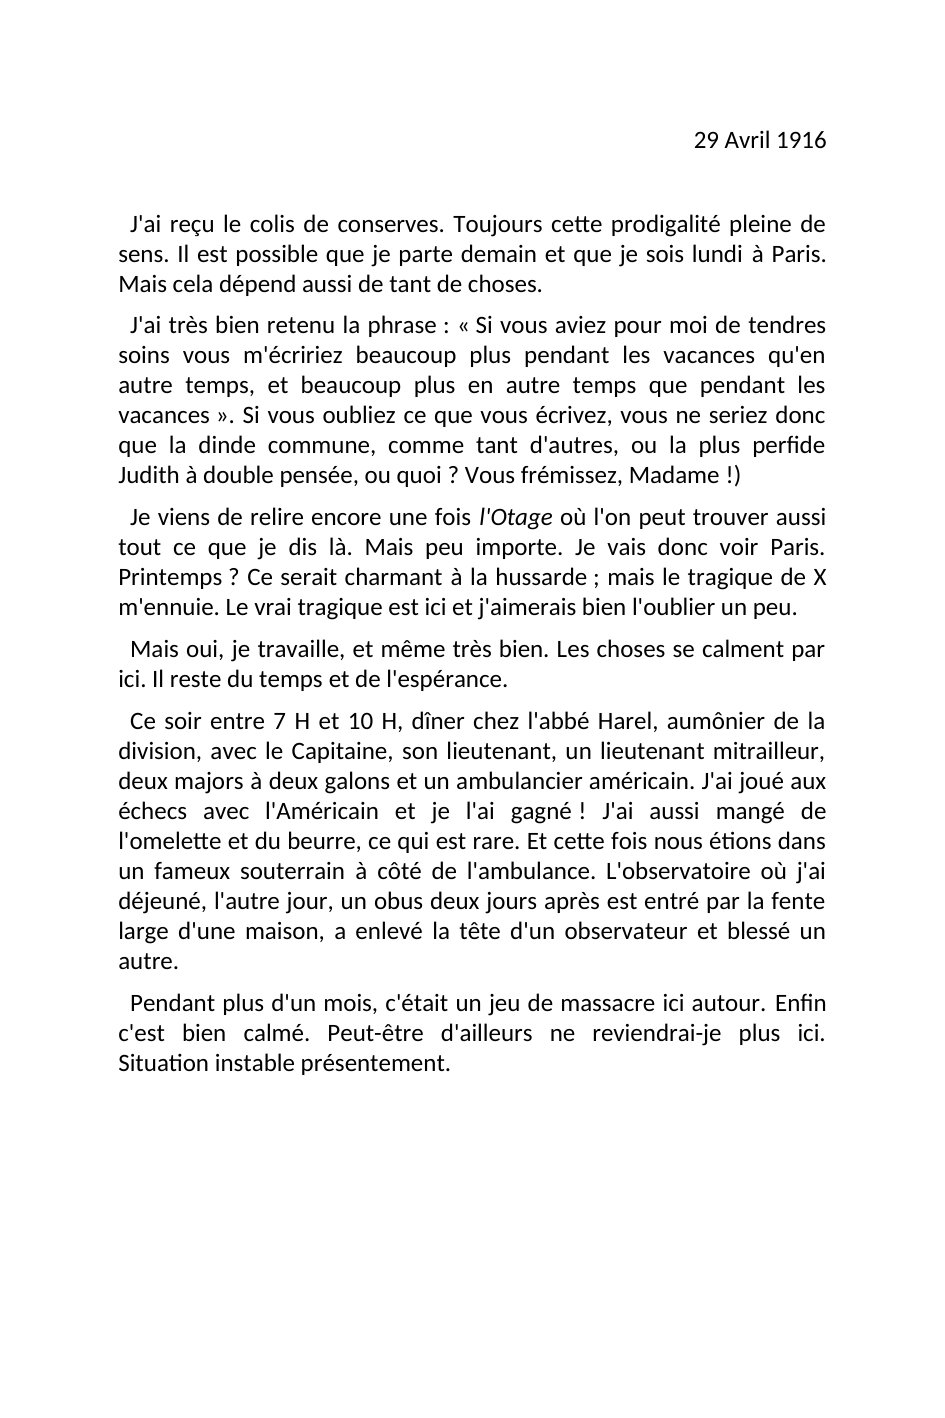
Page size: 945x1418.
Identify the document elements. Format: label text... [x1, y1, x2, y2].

text Je viens de relire encore une fois l'Otage où l'on peut trouver aussi tout ce que je dis là. Mais peu importe. Je vais donc voir Paris. Printemps ? Ce serait charmant à la hussarde ; mais le tragique de X m'ennuie. Le vrai tragique est ici et j'aimerais bien l'oublier un peu. [118, 507, 827, 622]
text Pendant plus d'un mois, c'était un jeu de massacre ici autour. Enfin c'est bien calmé. Peut-être d'ailleurs ne reviendrai-je plus ici. Situation instable présentement. [118, 992, 827, 1077]
text J'ai très bien retenu la phrase : « Si vous aviez pour moi de tendres soins vous m'écririez beaucoup plus pendant les vacances qu'en autre temps, et beaucoup plus en autre temps que pendant les vacances ». Si vous oubliez ce que vous écrivez, vous ne seriez donc que la dinde commune, comme tant d'autres, ou la plus perfide Judith à double pensée, ou quoi ? Vous frémissez, Madame !) [118, 315, 827, 490]
text Ce soir entre 7 H et 10 H, dîner chez l'abbé Harel, aumônier de la division, avec le Capitaine, son lieutenant, un lieutenant mitrailleur, deux majors à deux galons et un ambulancier américain. J'ai joué aux échecs avec l'Américain et je l'ai gagné ! J'ai aussi mangé de l'omelette et du beurre, ce qui est rare. Et cette fois nous étions dans un fameux souterrain à côté de l'ambulance. L'observatoire où j'ai déjeuné, l'autre jour, un obus deux jours après est entré par la fente large d'une maison, a enlevé la tête d'un observateur et blessé un autre. [118, 711, 827, 976]
text J'ai reçu le colis de conserves. Toujours cette prodigalité pleine de sens. Il est possible que je parte demain et que je sois lundi à Paris. Mais cela dépend aussi de tant de choses. [118, 213, 827, 298]
text Mais oui, je travaille, et même très bien. Les choses se calment par ici. Il reste du temps et de l'espérance. [118, 639, 827, 694]
text 29 Avril 1916 [118, 130, 827, 155]
